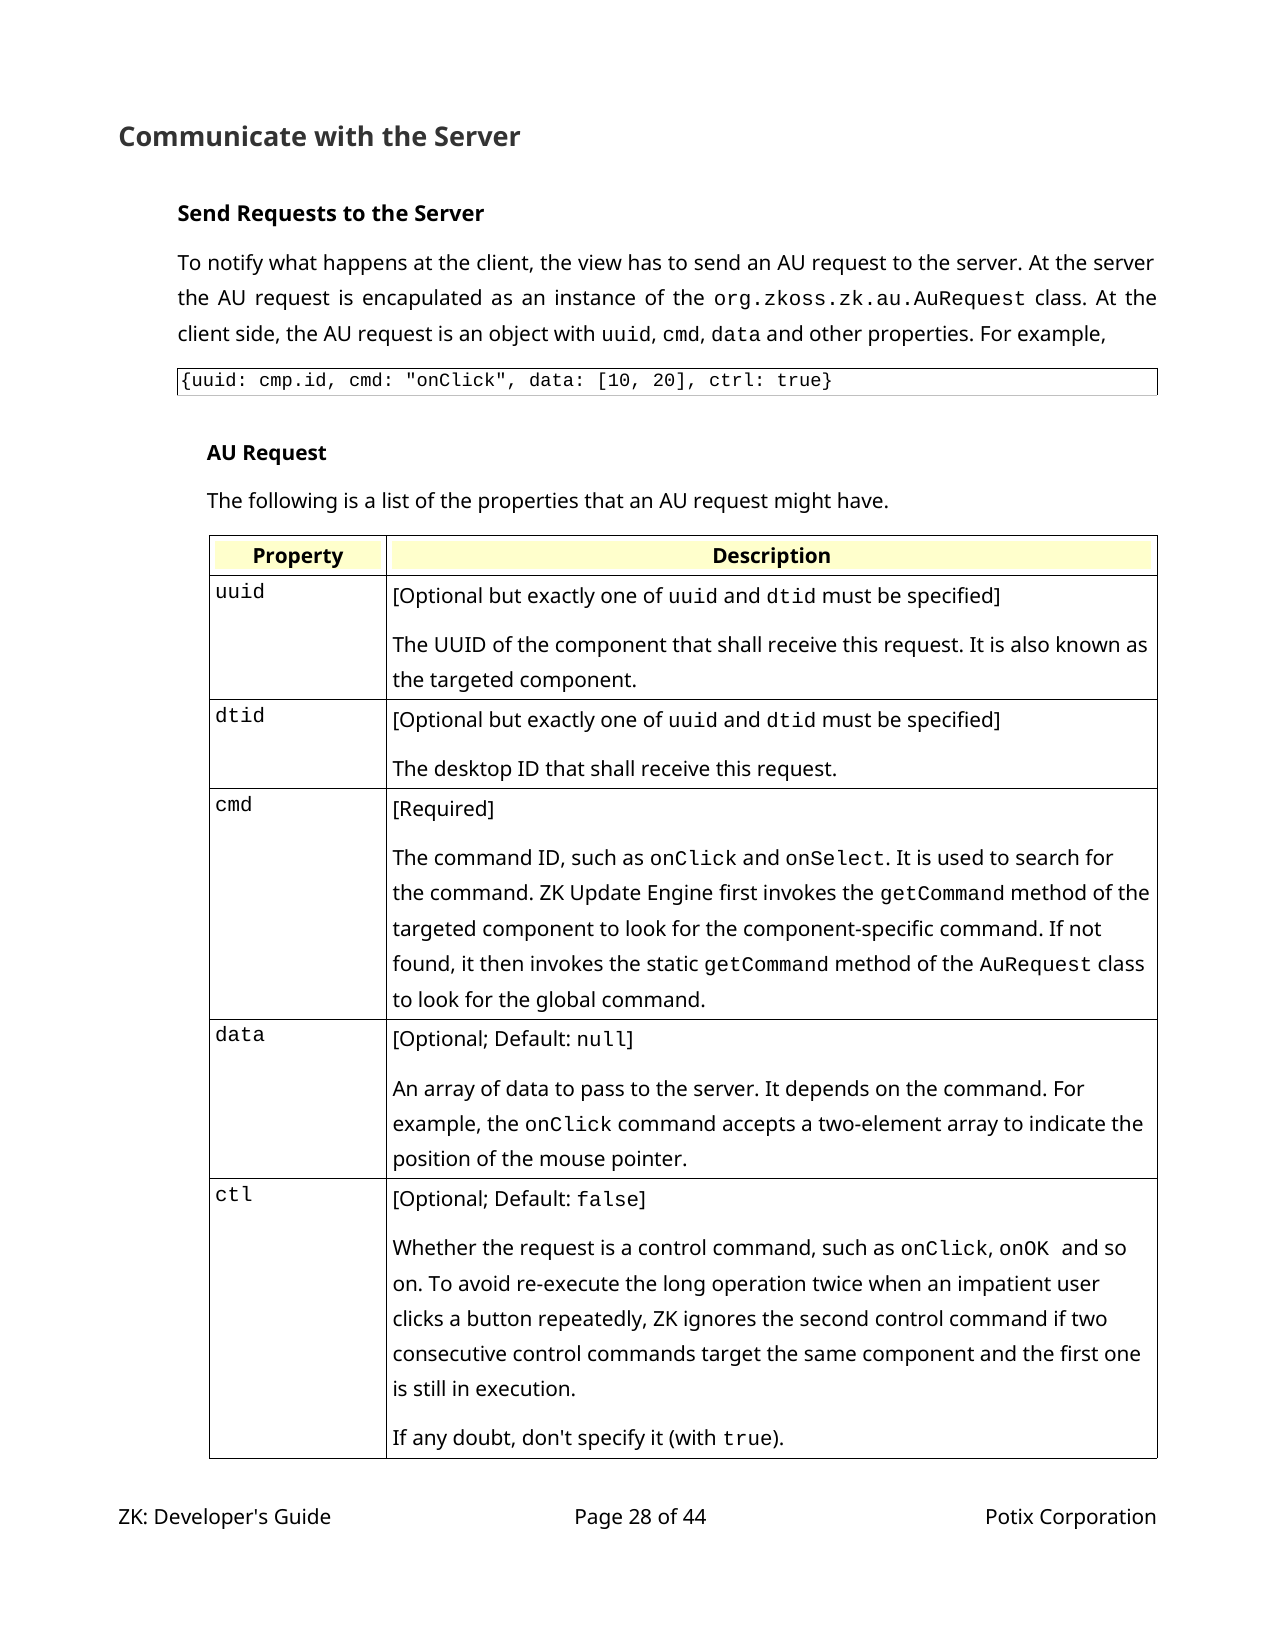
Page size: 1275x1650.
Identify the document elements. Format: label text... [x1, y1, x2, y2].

table_cell [Optional but exactly one of uuid and dtid must be specified] The desktop ID that shall receive this request. [387, 700, 1157, 788]
subtitle Send Requests to the Server [177, 197, 1157, 227]
text {uuid: cmp.id, cmd: "onClick", data: [10, 20], ctrl: true} [178, 369, 1157, 395]
text The following is a list of the properties that an AU request might have. [207, 487, 1157, 515]
table_cell [Required] The command ID, such as onClick and onSelect. It is used to search for the command. ZK Update Engine first invokes the getCommand method of the targeted component to look for the component-specific command. If not found, it then invokes the static getCommand method of the AuRequest class to look for the global command. [387, 789, 1157, 1019]
table_header Description [387, 536, 1157, 575]
table_cell [Optional but exactly one of uuid and dtid must be specified] The UUID of the component that shall receive this request. It is also known as the targeted component. [387, 576, 1157, 699]
table_cell ctl [210, 1179, 386, 1458]
table_cell [Optional; Default: null] An array of data to pass to the server. It depends on the command. For example, the onClick command accepts a two-element array to indicate the position of the mouse pointer. [387, 1020, 1157, 1178]
table_cell [Optional; Default: false] Whether the request is a control command, such as onClick, onOK and so on. To avoid re-execute the long operation twice when an impatient user clicks a button repeatedly, ZK ignores the second control command if two consecutive control commands target the same component and the first one is still in execution. If any doubt, don't specify it (with true). [387, 1179, 1157, 1458]
table_cell data [210, 1020, 386, 1178]
table_cell uuid [210, 576, 386, 699]
table_cell cmd [210, 789, 386, 1019]
text To notify what happens at the client, the view has to send an AU request to the server. At the server the AU request is encapulated as an instance of the org.zkoss.zk.au.AuRequest class. At the client side, the AU request is an object with uuid, cmd, data and other properties. For example, [177, 248, 1157, 347]
table_header Property [210, 536, 386, 575]
subtitle AU Request [207, 438, 1157, 466]
subtitle Communicate with the Server [118, 118, 1157, 155]
table_cell dtid [210, 700, 386, 788]
